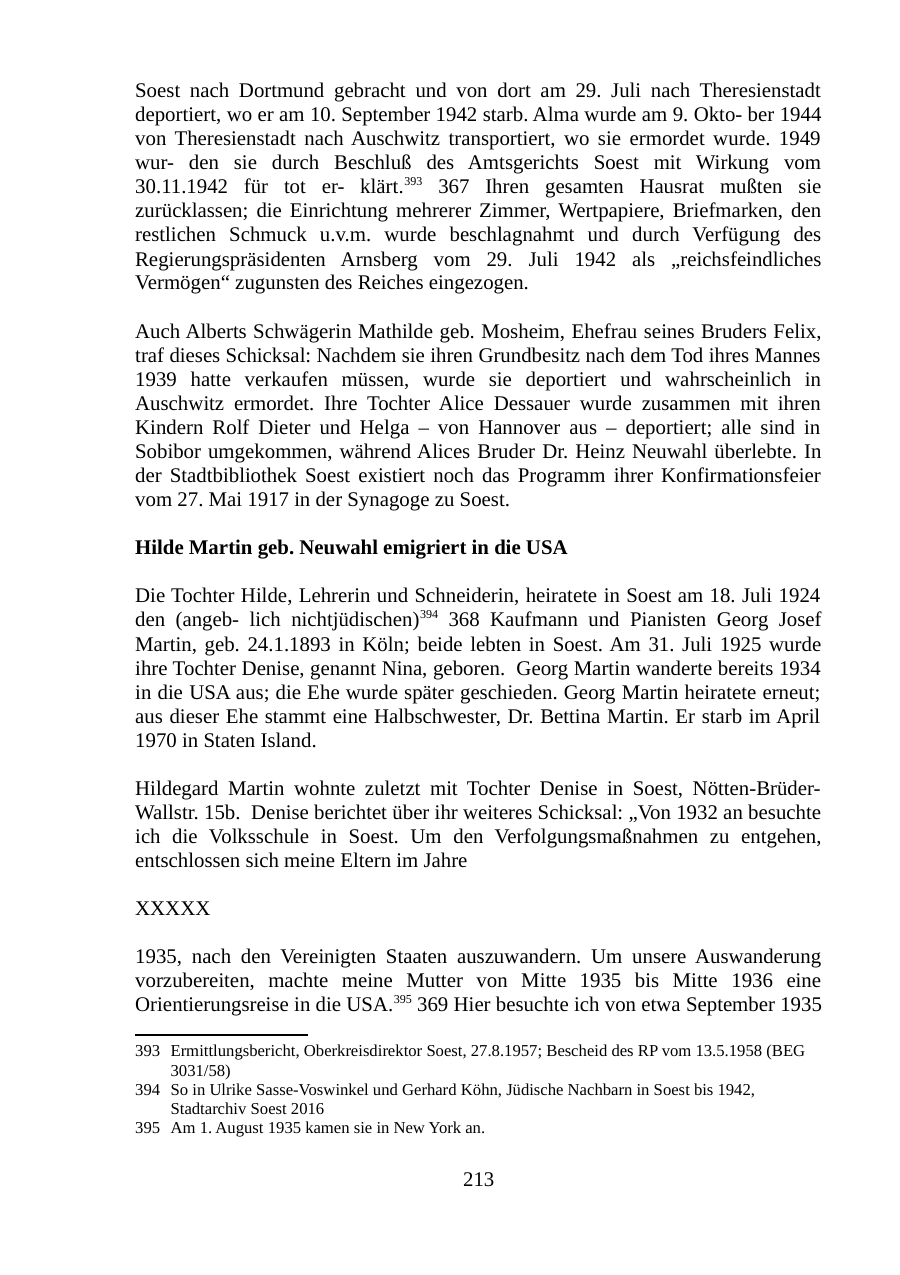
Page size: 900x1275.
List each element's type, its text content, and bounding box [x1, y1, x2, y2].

text So in Ulrike Sasse-Voswinkel und Gerhard Köhn, Jüdische Nachbarn in Soest bis 1942, Stadtarchiv Soest 2016 [135, 1079, 822, 1118]
text Hildegard Martin wohnte zuletzt mit Tochter Denise in Soest, Nötten-Brüder-Wallstr. 15b. Denise berichtet über ihr weiteres Schicksal: „Von 1932 an besuchte ich die Volksschule in Soest. Um den Verfolgungsmaßnahmen zu entgehen, entschlossen sich meine Eltern im Jahre [135, 776, 822, 872]
text Soest nach Dortmund gebracht und von dort am 29. Juli nach Theresienstadt deportiert, wo er am 10. September 1942 starb. Alma wurde am 9. Okto- ber 1944 von Theresienstadt nach Auschwitz transportiert, wo sie ermordet wurde. 1949 wur- den sie durch Beschluß des Amtsgerichts Soest mit Wirkung vom 30.11.1942 für tot er- klärt. 367 Ihren gesamten Hausrat mußten sie zurücklassen; die Einrichtung mehrerer Zimmer, Wertpapiere, Briefmarken, den restlichen Schmuck u.v.m. wurde beschlagnahmt und durch Verfügung des Regierungspräsidenten Arnsberg vom 29. Juli 1942 als „reichsfeindliches Vermögen“ zugunsten des Reiches eingezogen. [135, 78, 822, 294]
text XXXXX [135, 896, 822, 920]
text Hilde Martin geb. Neuwahl emigriert in die USA [135, 535, 822, 559]
text Am 1. August 1935 kamen sie in New York an. [135, 1118, 822, 1137]
text Die Tochter Hilde, Lehrerin und Schneiderin, heiratete in Soest am 18. Juli 1924 den (angeb- lich nichtjüdischen) 368 Kaufmann und Pianisten Georg Josef Martin, geb. 24.1.1893 in Köln; beide lebten in Soest. Am 31. Juli 1925 wurde ihre Tochter Denise, genannt Nina, geboren. Georg Martin wanderte bereits 1934 in die USA aus; die Ehe wurde später geschieden. Georg Martin heiratete erneut; aus dieser Ehe stammt eine Halbschwester, Dr. Bettina Martin. Er starb im April 1970 in Staten Island. [135, 583, 822, 752]
text Auch Alberts Schwägerin Mathilde geb. Mosheim, Ehefrau seines Bruders Felix, traf dieses Schicksal: Nachdem sie ihren Grundbesitz nach dem Tod ihres Mannes 1939 hatte verkaufen müssen, wurde sie deportiert und wahrscheinlich in Auschwitz ermordet. Ihre Tochter Alice Dessauer wurde zusammen mit ihren Kindern Rolf Dieter und Helga – von Hannover aus – deportiert; alle sind in Sobibor umgekommen, während Alices Bruder Dr. Heinz Neuwahl überlebte. In der Stadtbibliothek Soest existiert noch das Programm ihrer Konfirmationsfeier vom 27. Mai 1917 in der Synagoge zu Soest. [135, 319, 822, 511]
text 1935, nach den Vereinigten Staaten auszuwandern. Um unsere Auswanderung vorzubereiten, machte meine Mutter von Mitte 1935 bis Mitte 1936 eine Orientierungsreise in die USA. 369 Hier besuchte ich von etwa September 1935 [135, 944, 822, 1016]
text Ermittlungsbericht, Oberkreisdirektor Soest, 27.8.1957; Bescheid des RP vom 13.5.1958 (BEG 3031/58) [135, 1041, 822, 1079]
